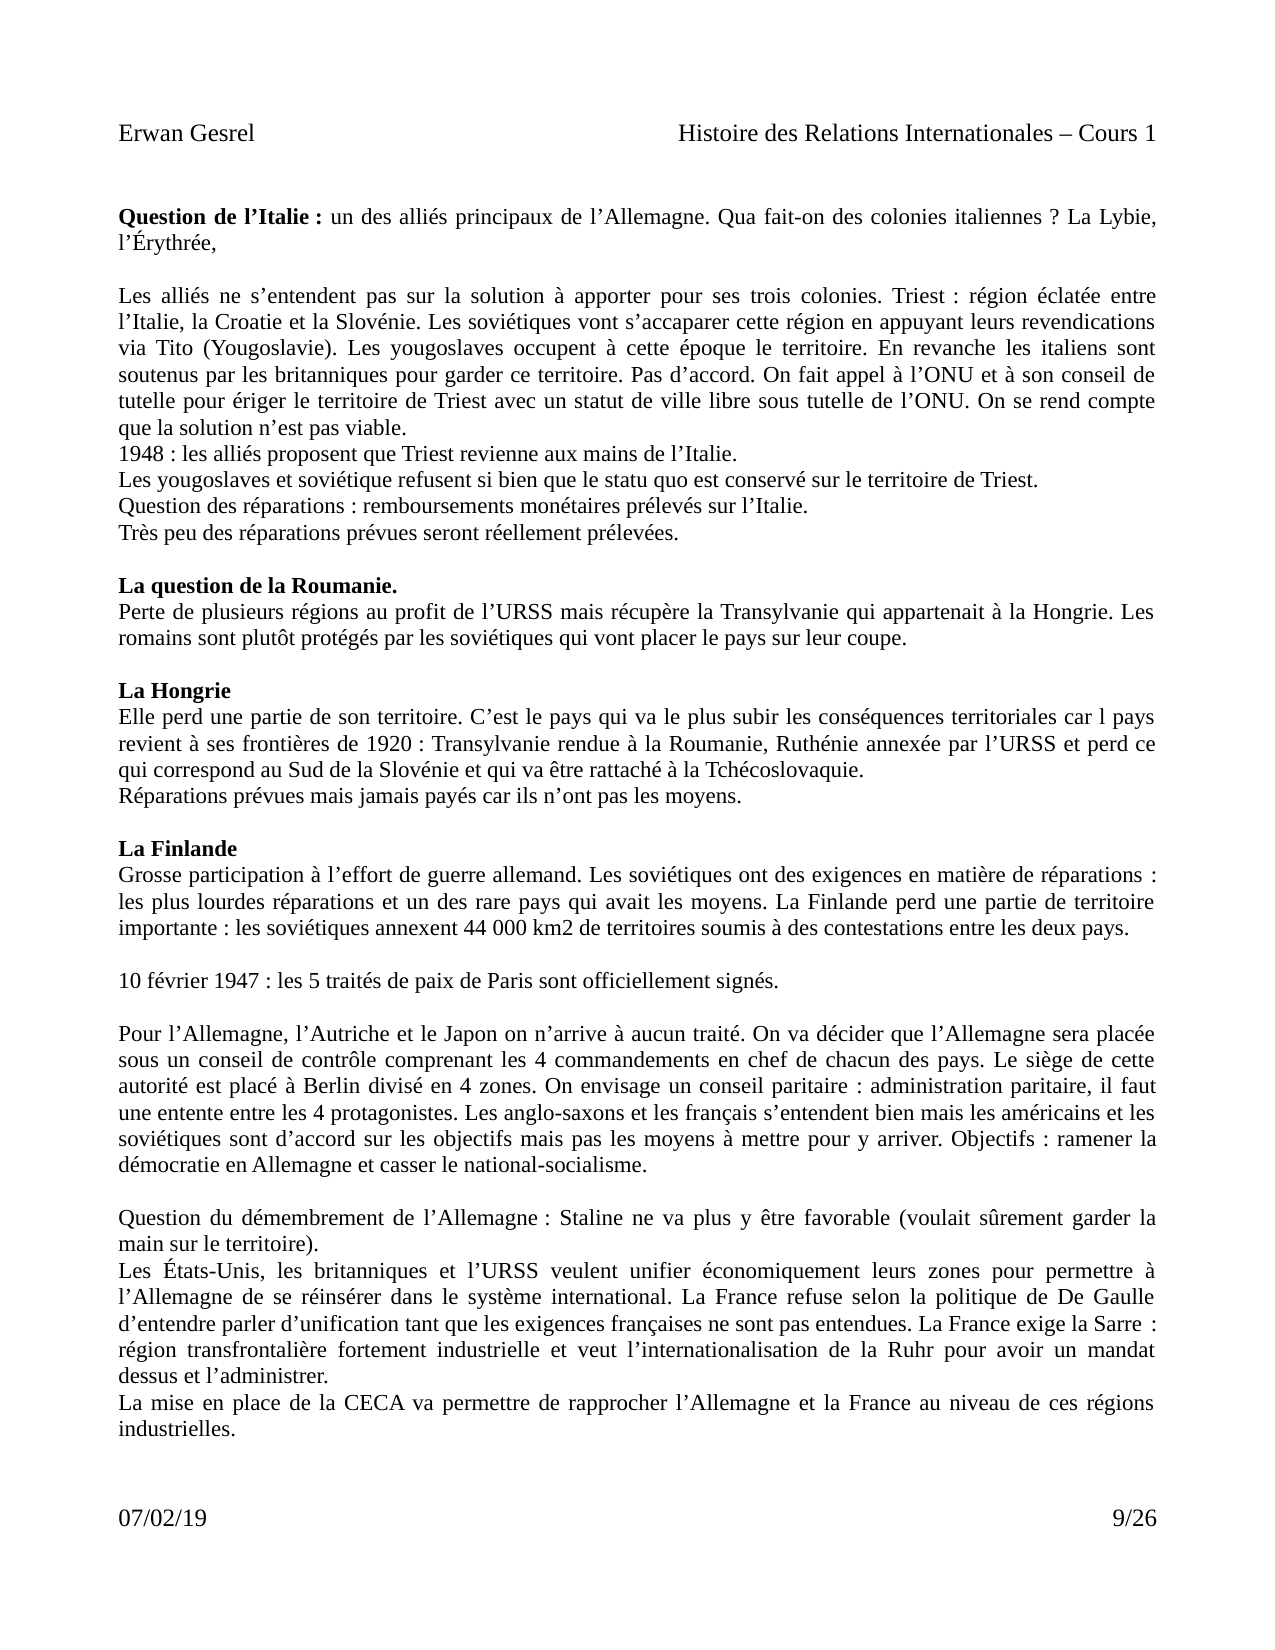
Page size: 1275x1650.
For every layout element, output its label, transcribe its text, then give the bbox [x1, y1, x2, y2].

text 1948 : les alliés proposent que Triest revienne aux mains de l’Italie. [118, 440, 1157, 466]
text Elle perd une partie de son territoire. C’est le pays qui va le plus subir les conséquences territoriales car l pays revient à ses frontières de 1920 : Transylvanie rendue à la Roumanie, Ruthénie annexée par l’URSS et perd ce qui correspond au Sud de la Slovénie et qui va être rattaché à la Tchécoslovaquie. [118, 703, 1157, 782]
text La Hongrie [118, 677, 1157, 703]
text La Finlande [118, 835, 1157, 862]
text Question de l’Italie : un des alliés principaux de l’Allemagne. Qua fait-on des colonies italiennes ? La Lybie, l’Érythrée, [118, 203, 1157, 255]
text Perte de plusieurs régions au profit de l’URSS mais récupère la Transylvanie qui appartenait à la Hongrie. Les romains sont plutôt protégés par les soviétiques qui vont placer le pays sur leur coupe. [118, 598, 1157, 651]
text Les yougoslaves et soviétique refusent si bien que le statu quo est conservé sur le territoire de Triest. [118, 466, 1157, 493]
text La mise en place de la CECA va permettre de rapprocher l’Allemagne et la France au niveau de ces régions industrielles. [118, 1389, 1157, 1441]
text Réparations prévues mais jamais payés car ils n’ont pas les moyens. [118, 782, 1157, 809]
text 10 février 1947 : les 5 traités de paix de Paris sont officiellement signés. [118, 967, 1157, 993]
text Question du démembrement de l’Allemagne : Staline ne va plus y être favorable (voulait sûrement garder la main sur le territoire). [118, 1204, 1157, 1257]
text Pour l’Allemagne, l’Autriche et le Japon on n’arrive à aucun traité. On va décider que l’Allemagne sera placée sous un conseil de contrôle comprenant les 4 commandements en chef de chacun des pays. Le siège de cette autorité est placé à Berlin divisé en 4 zones. On envisage un conseil paritaire : administration paritaire, il faut une entente entre les 4 protagonistes. Les anglo-saxons et les français s’entendent bien mais les américains et les soviétiques sont d’accord sur les objectifs mais pas les moyens à mettre pour y arriver. Objectifs : ramener la démocratie en Allemagne et casser le national-socialisme. [118, 1020, 1157, 1178]
text Question des réparations : remboursements monétaires prélevés sur l’Italie. [118, 493, 1157, 519]
text Les États-Unis, les britanniques et l’URSS veulent unifier économiquement leurs zones pour permettre à l’Allemagne de se réinsérer dans le système international. La France refuse selon la politique de De Gaulle d’entendre parler d’unification tant que les exigences françaises ne sont pas entendues. La France exige la Sarre : région transfrontalière fortement industrielle et veut l’internationalisation de la Ruhr pour avoir un mandat dessus et l’administrer. [118, 1257, 1157, 1389]
text Grosse participation à l’effort de guerre allemand. Les soviétiques ont des exigences en matière de réparations : les plus lourdes réparations et un des rare pays qui avait les moyens. La Finlande perd une partie de territoire importante : les soviétiques annexent 44 000 km2 de territoires soumis à des contestations entre les deux pays. [118, 862, 1157, 941]
text Les alliés ne s’entendent pas sur la solution à apporter pour ses trois colonies. Triest : région éclatée entre l’Italie, la Croatie et la Slovénie. Les soviétiques vont s’accaparer cette région en appuyant leurs revendications via Tito (Yougoslavie). Les yougoslaves occupent à cette époque le territoire. En revanche les italiens sont soutenus par les britanniques pour garder ce territoire. Pas d’accord. On fait appel à l’ONU et à son conseil de tutelle pour ériger le territoire de Triest avec un statut de ville libre sous tutelle de l’ONU. On se rend compte que la solution n’est pas viable. [118, 282, 1157, 440]
text La question de la Roumanie. [118, 572, 1157, 598]
text Très peu des réparations prévues seront réellement prélevées. [118, 519, 1157, 545]
